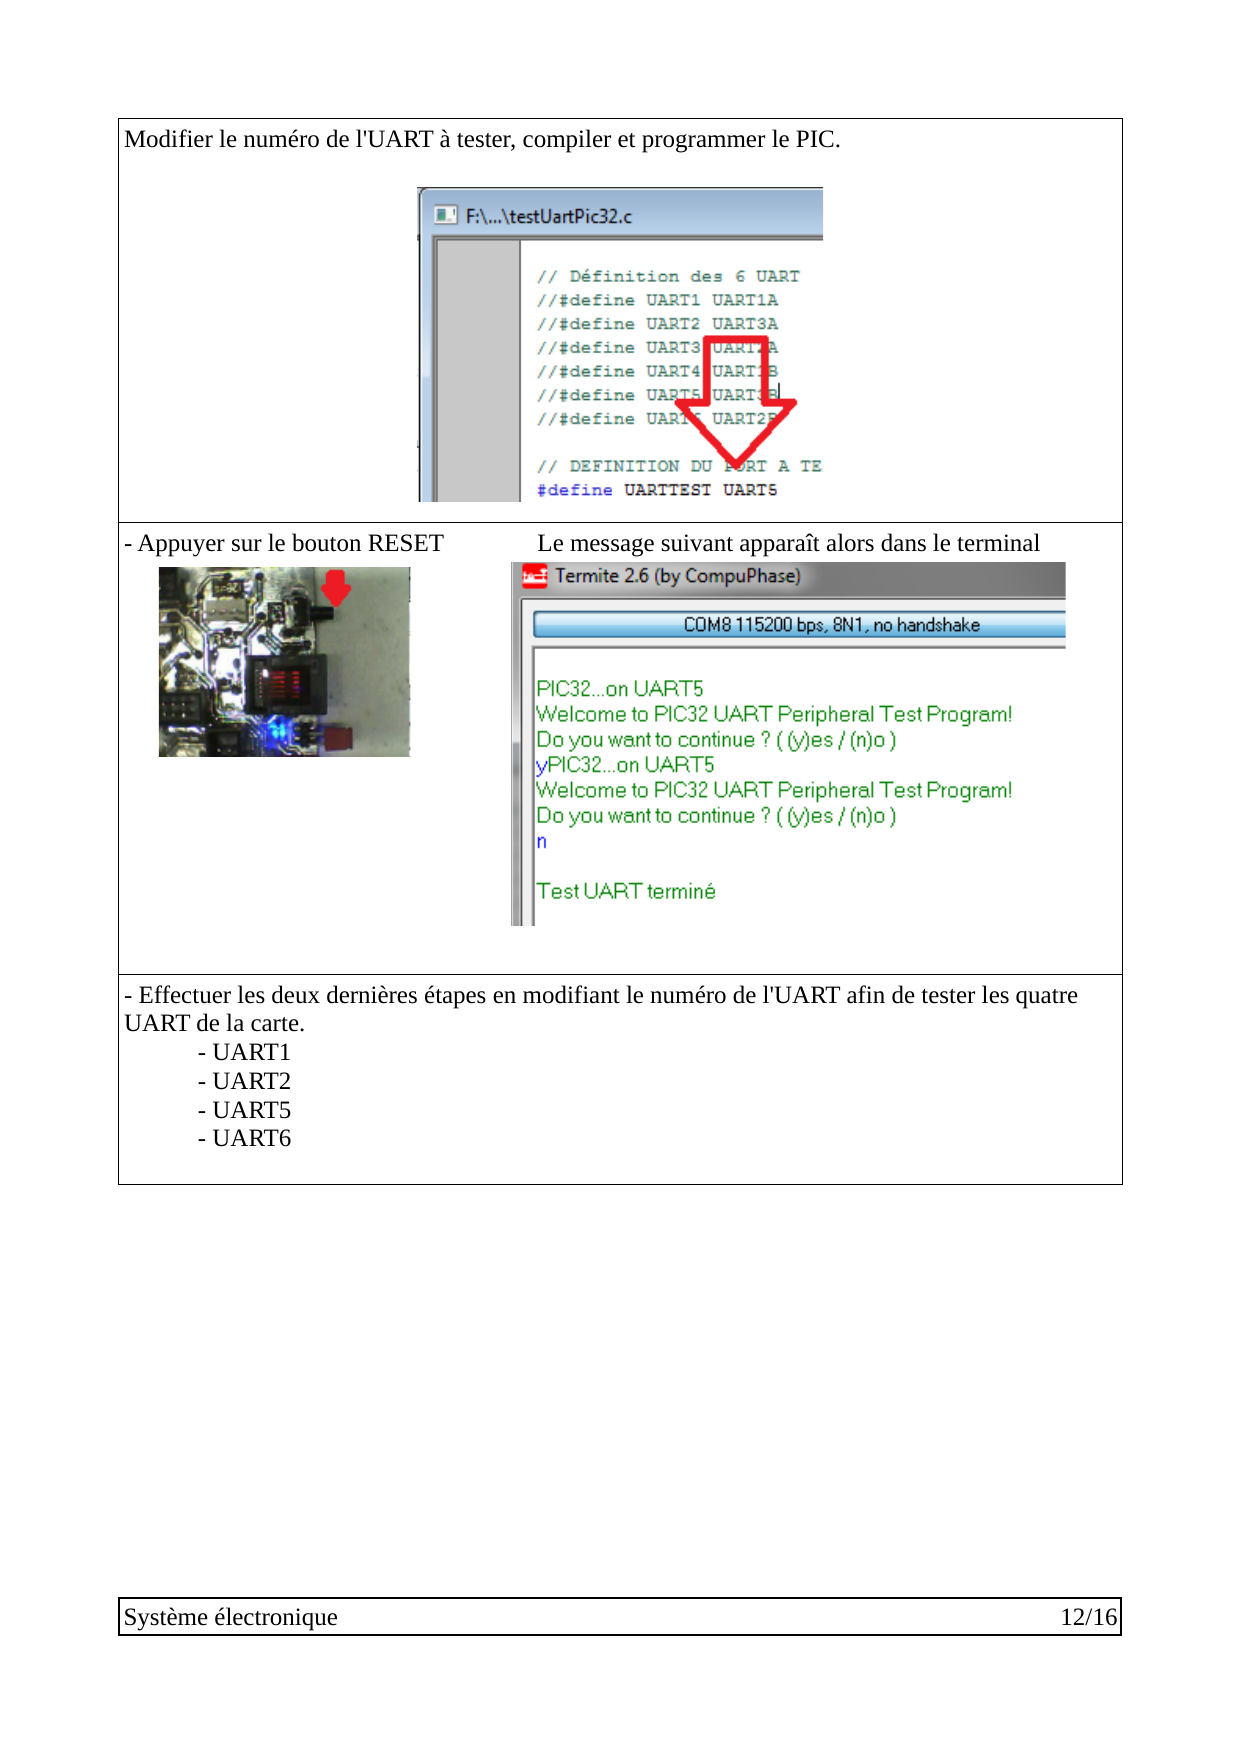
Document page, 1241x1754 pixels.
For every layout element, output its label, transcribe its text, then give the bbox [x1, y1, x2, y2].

table_cell Modifier le numéro de l'UART à tester, compiler et programmer le PIC. [119, 119, 1122, 522]
table_cell - Appuyer sur le bouton RESET Le message suivant apparaît alors dans le terminal [119, 523, 1122, 974]
table_cell - Effectuer les deux dernières étapes en modifiant le numéro de l'UART afin de tester les quatre UART de la carte. - UART1 - UART2 - UART5 - UART6 [119, 975, 1122, 1184]
